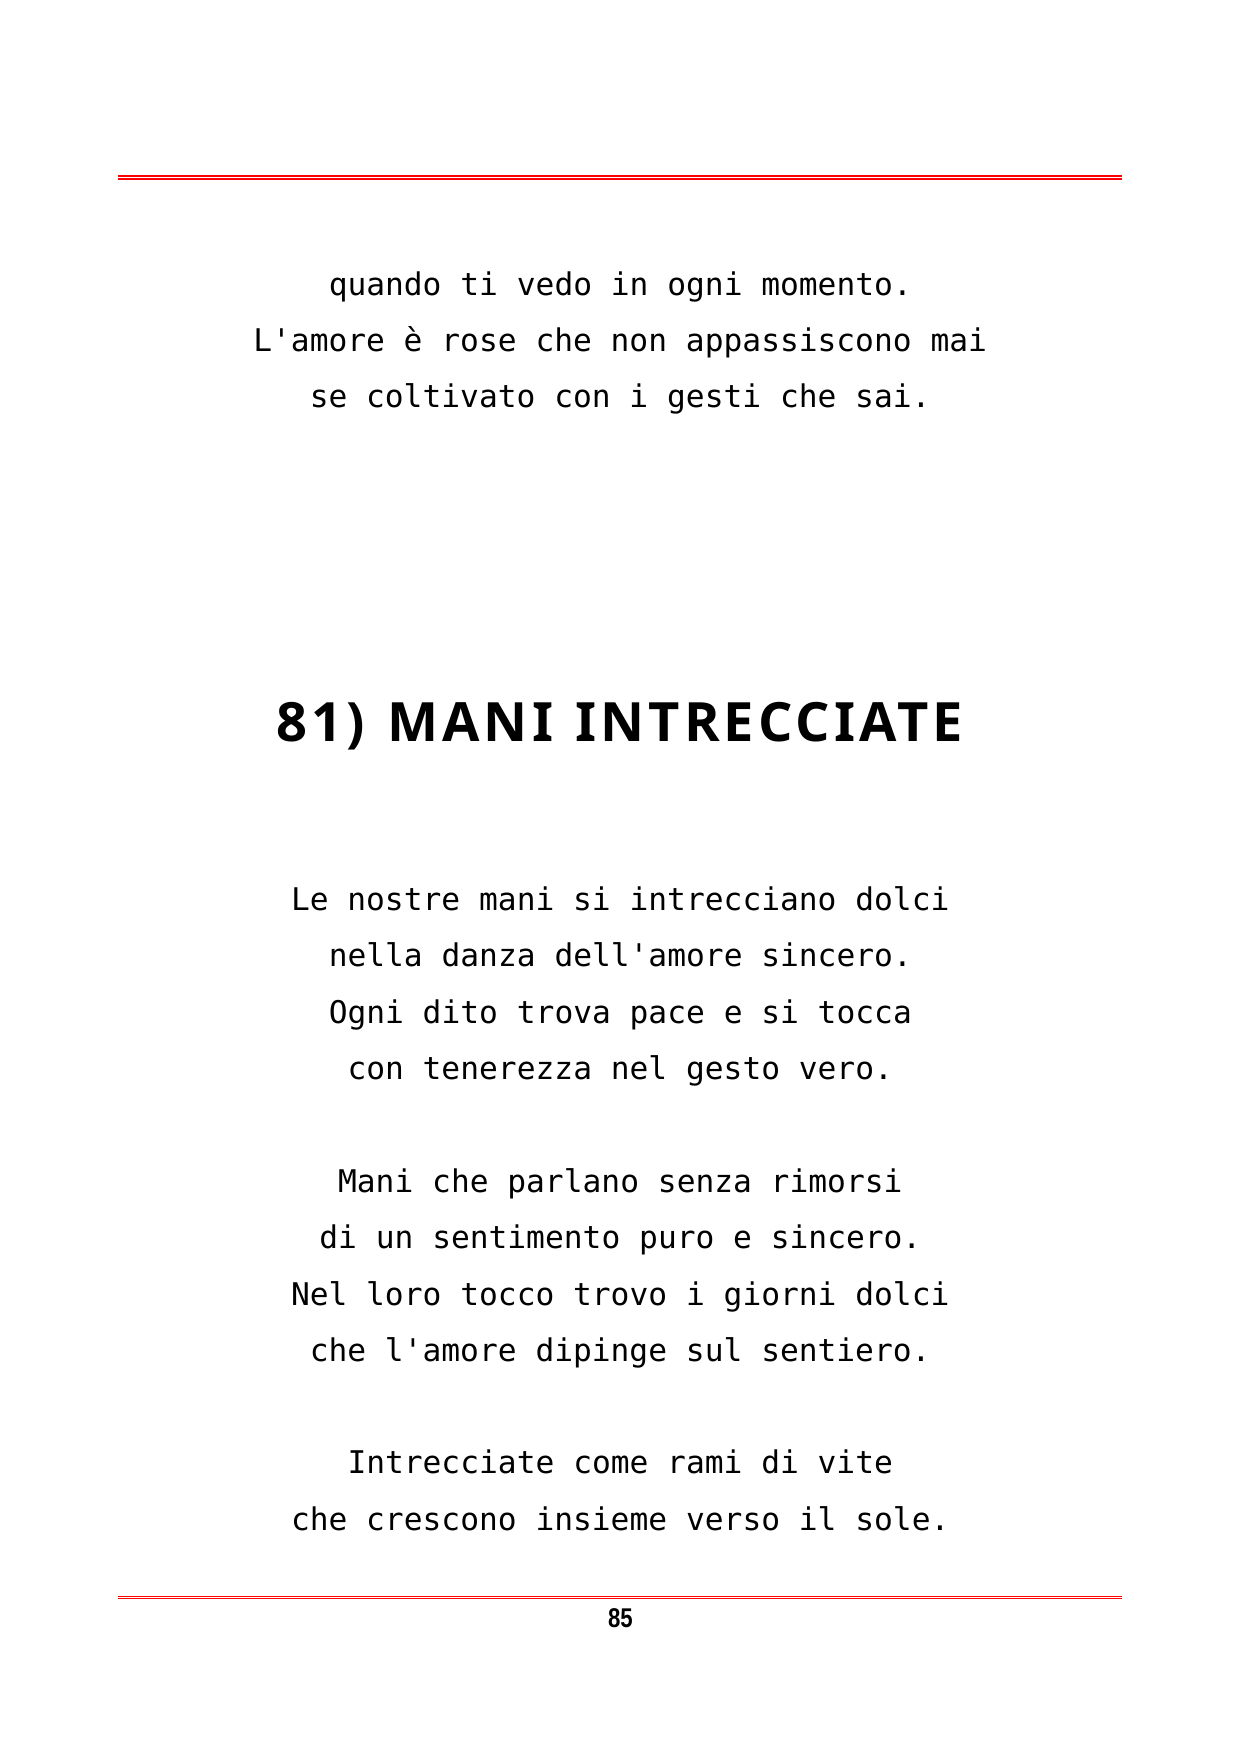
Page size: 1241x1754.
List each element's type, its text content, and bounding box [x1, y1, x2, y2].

text Mani che parlano senza rimorsi [118, 1163, 1122, 1199]
text che crescono insieme verso il sole. [118, 1501, 1122, 1538]
text L'amore è rose che non appassiscono mai [118, 322, 1122, 358]
text Nel loro tocco trovo i giorni dolci [118, 1276, 1122, 1312]
text di un sentimento puro e sincero. [118, 1219, 1122, 1256]
text Le nostre mani si intrecciano dolci [118, 881, 1122, 918]
text se coltivato con i gesti che sai. [118, 378, 1122, 415]
text nella danza dell'amore sincero. [118, 938, 1122, 974]
text quando ti vedo in ogni momento. [118, 266, 1122, 302]
text Ogni dito trova pace e si tocca [118, 994, 1122, 1030]
text Intrecciate come rami di vite [118, 1445, 1122, 1481]
title 81) Mani intrecciate [118, 684, 1122, 758]
text con tenerezza nel gesto vero. [118, 1050, 1122, 1087]
text che l'amore dipinge sul sentiero. [118, 1332, 1122, 1368]
